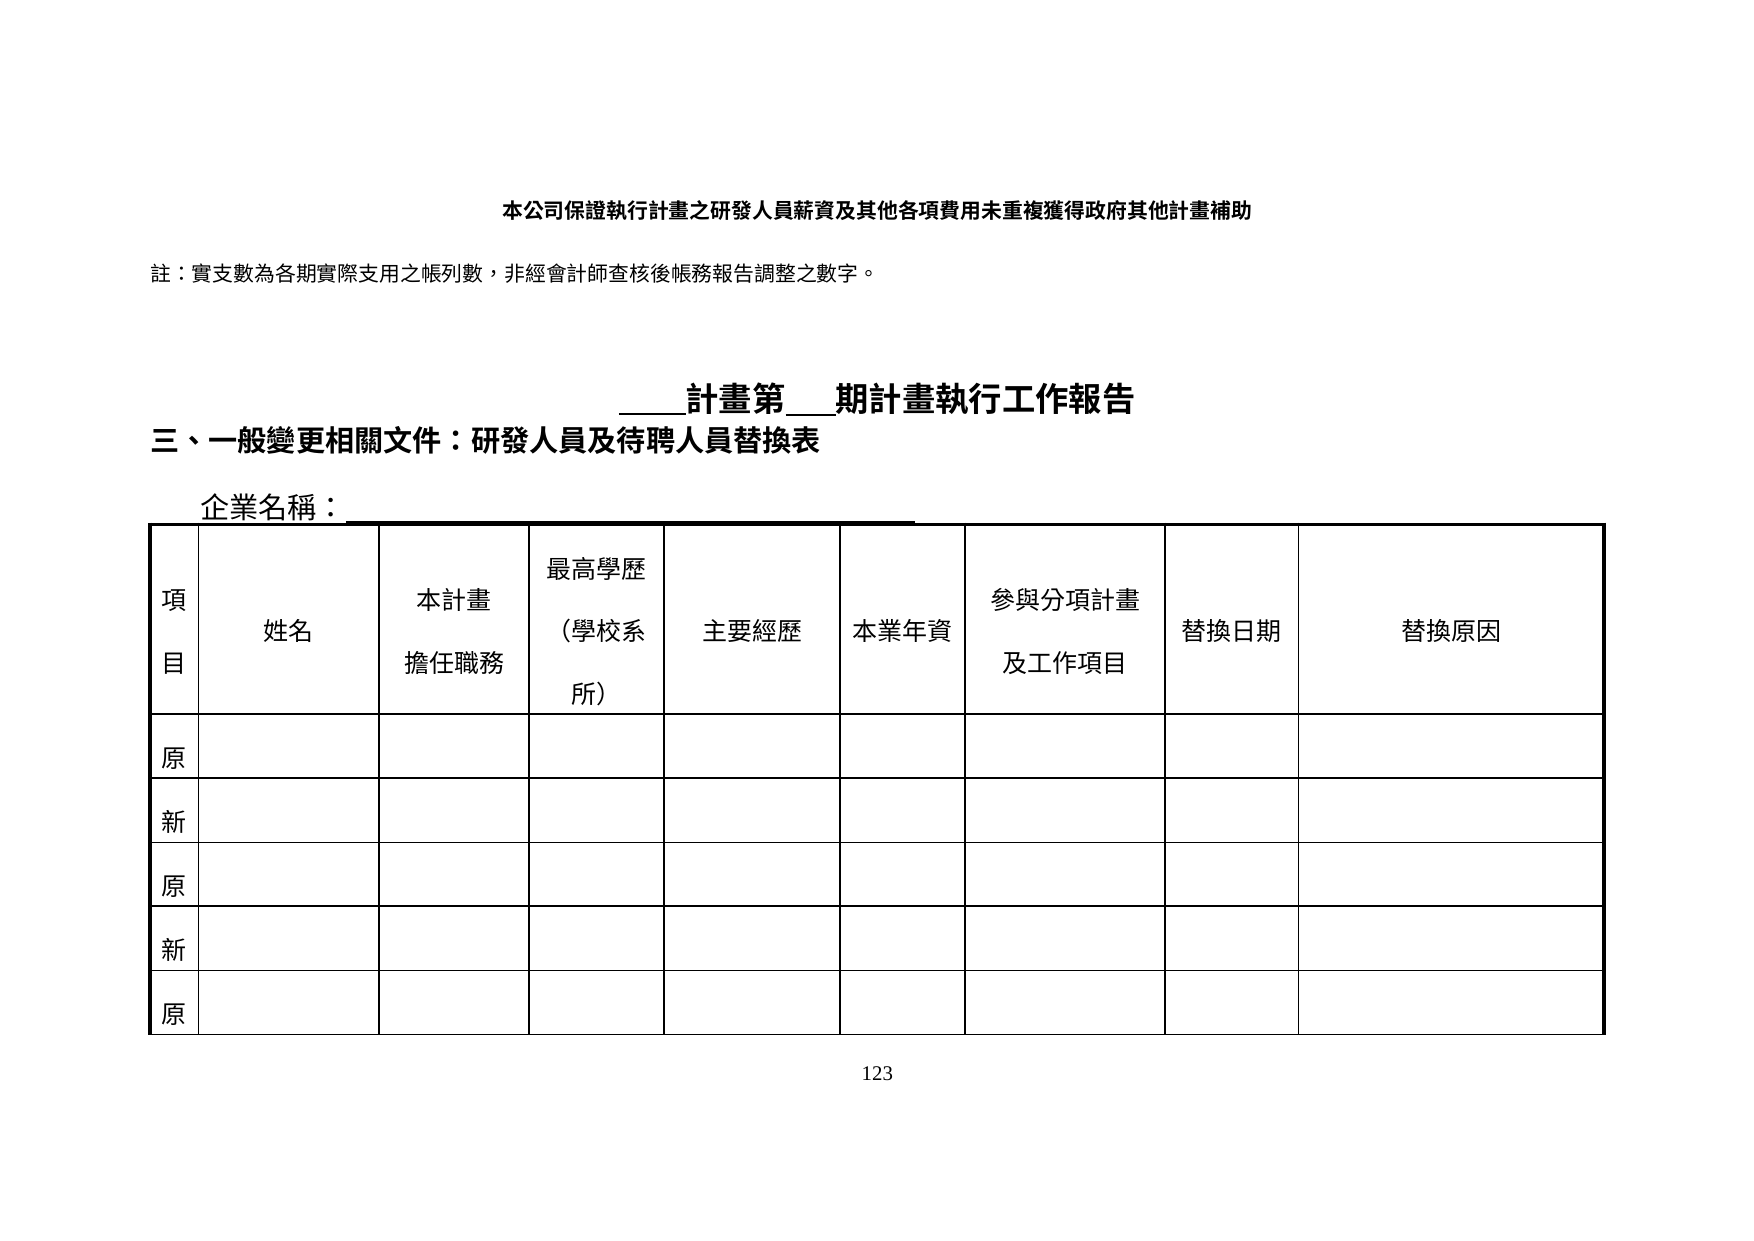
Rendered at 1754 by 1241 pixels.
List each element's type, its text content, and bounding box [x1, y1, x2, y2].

table_cell [380, 843, 528, 905]
table_cell [1166, 971, 1298, 1033]
table_cell [530, 779, 663, 841]
table_cell [841, 843, 964, 905]
table_cell [665, 715, 839, 777]
table_cell [380, 907, 528, 969]
table_cell [530, 843, 663, 905]
table_header 替換日期 [1166, 526, 1298, 713]
text 本公司保證執行計畫之研發人員薪資及其他各項費用未重複獲得政府其他計畫補助 [150, 168, 1604, 230]
table_cell 原 [152, 843, 198, 905]
table_header 本業年資 [841, 526, 964, 713]
table_header 姓名 [199, 526, 378, 713]
table_cell [1166, 715, 1298, 777]
table_cell [199, 971, 378, 1033]
table_cell 原 [152, 715, 198, 777]
table_cell [966, 843, 1164, 905]
table_cell [841, 971, 964, 1033]
table_cell [530, 971, 663, 1033]
text 註：實支數為各期實際支用之帳列數，非經會計師查核後帳務報告調整之數字。 [150, 230, 1541, 293]
table_cell [380, 715, 528, 777]
table_cell [380, 779, 528, 841]
table_header 參與分項計畫 及工作項目 [966, 526, 1164, 713]
table_cell [1299, 971, 1602, 1033]
table_header 主要經歷 [665, 526, 839, 713]
table_cell [530, 715, 663, 777]
table_cell [841, 907, 964, 969]
table_cell [665, 843, 839, 905]
table_cell [966, 907, 1164, 969]
table_cell [1299, 779, 1602, 841]
table_cell [199, 843, 378, 905]
table_cell [841, 779, 964, 841]
table_header 項目 [152, 526, 198, 713]
table_cell [199, 907, 378, 969]
table_header 最高學歷 （學校系所） [530, 526, 663, 713]
table_cell [665, 779, 839, 841]
text 三、一般變更相關文件：研發人員及待聘人員替換表 [150, 418, 1604, 460]
table_cell 原 [152, 971, 198, 1033]
table_cell [966, 715, 1164, 777]
table_cell 新 [152, 779, 198, 841]
table_cell [1299, 907, 1602, 969]
table_cell [841, 715, 964, 777]
text 企業名稱： [200, 460, 1604, 523]
text 計畫第 期計畫執行工作報告 [150, 355, 1604, 418]
table_cell [380, 971, 528, 1033]
table_cell [1166, 843, 1298, 905]
table_header 本計畫 擔任職務 [380, 526, 528, 713]
table_cell [199, 715, 378, 777]
table_cell [966, 779, 1164, 841]
table_cell [665, 907, 839, 969]
table_cell [1166, 779, 1298, 841]
table_cell [1166, 907, 1298, 969]
table_cell 新 [152, 907, 198, 969]
table_cell [199, 779, 378, 841]
table_cell [665, 971, 839, 1033]
table_cell [1299, 715, 1602, 777]
table_cell [530, 907, 663, 969]
table_cell [1299, 843, 1602, 905]
table_header 替換原因 [1299, 526, 1602, 713]
table_cell [966, 971, 1164, 1033]
